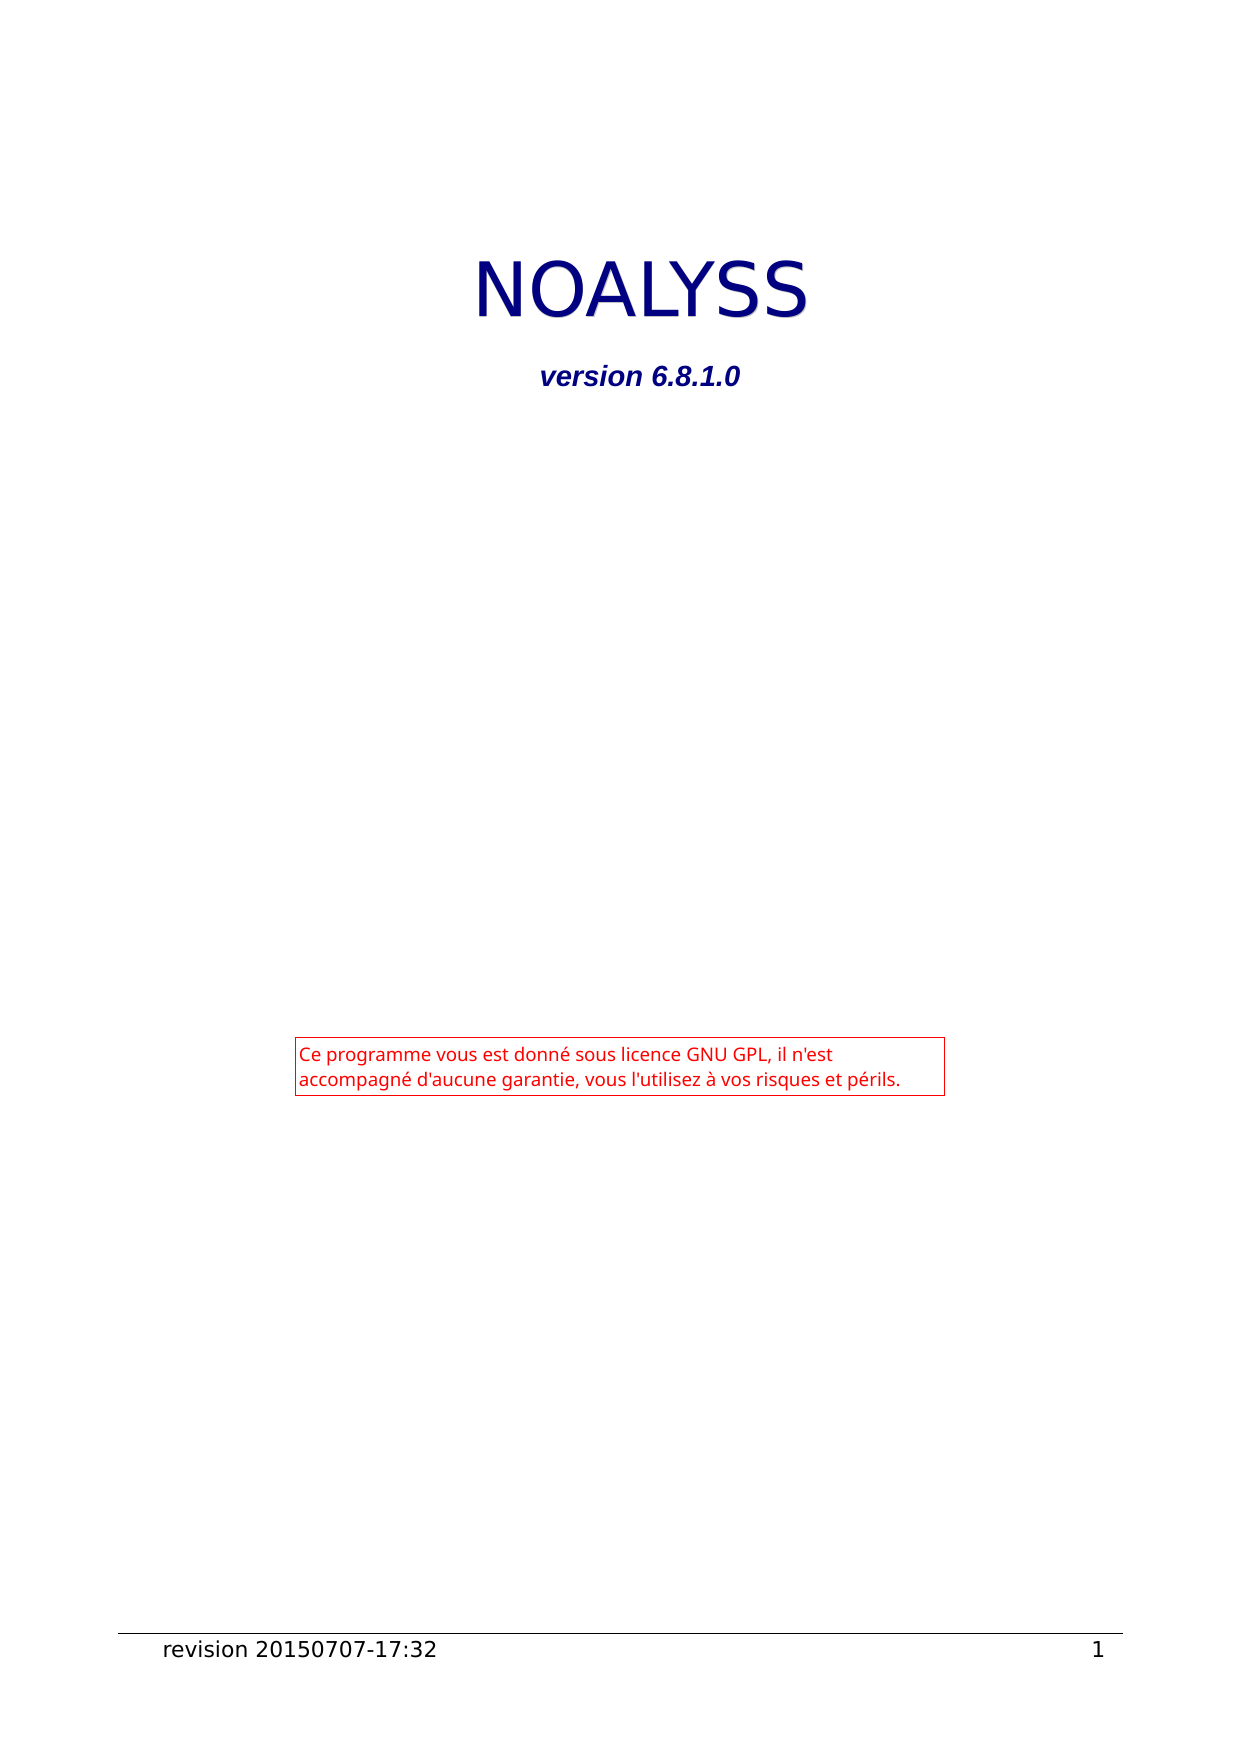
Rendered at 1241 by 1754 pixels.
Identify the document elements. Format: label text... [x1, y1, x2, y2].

title NOALYSS [159, 247, 1123, 334]
text Ce programme vous est donné sous licence GNU GPL, il n'est accompagné d'aucune garantie, vous l'utilisez à vos risques et périls. [296, 1038, 944, 1095]
subtitle version 6.8.1.0 [159, 359, 1123, 393]
